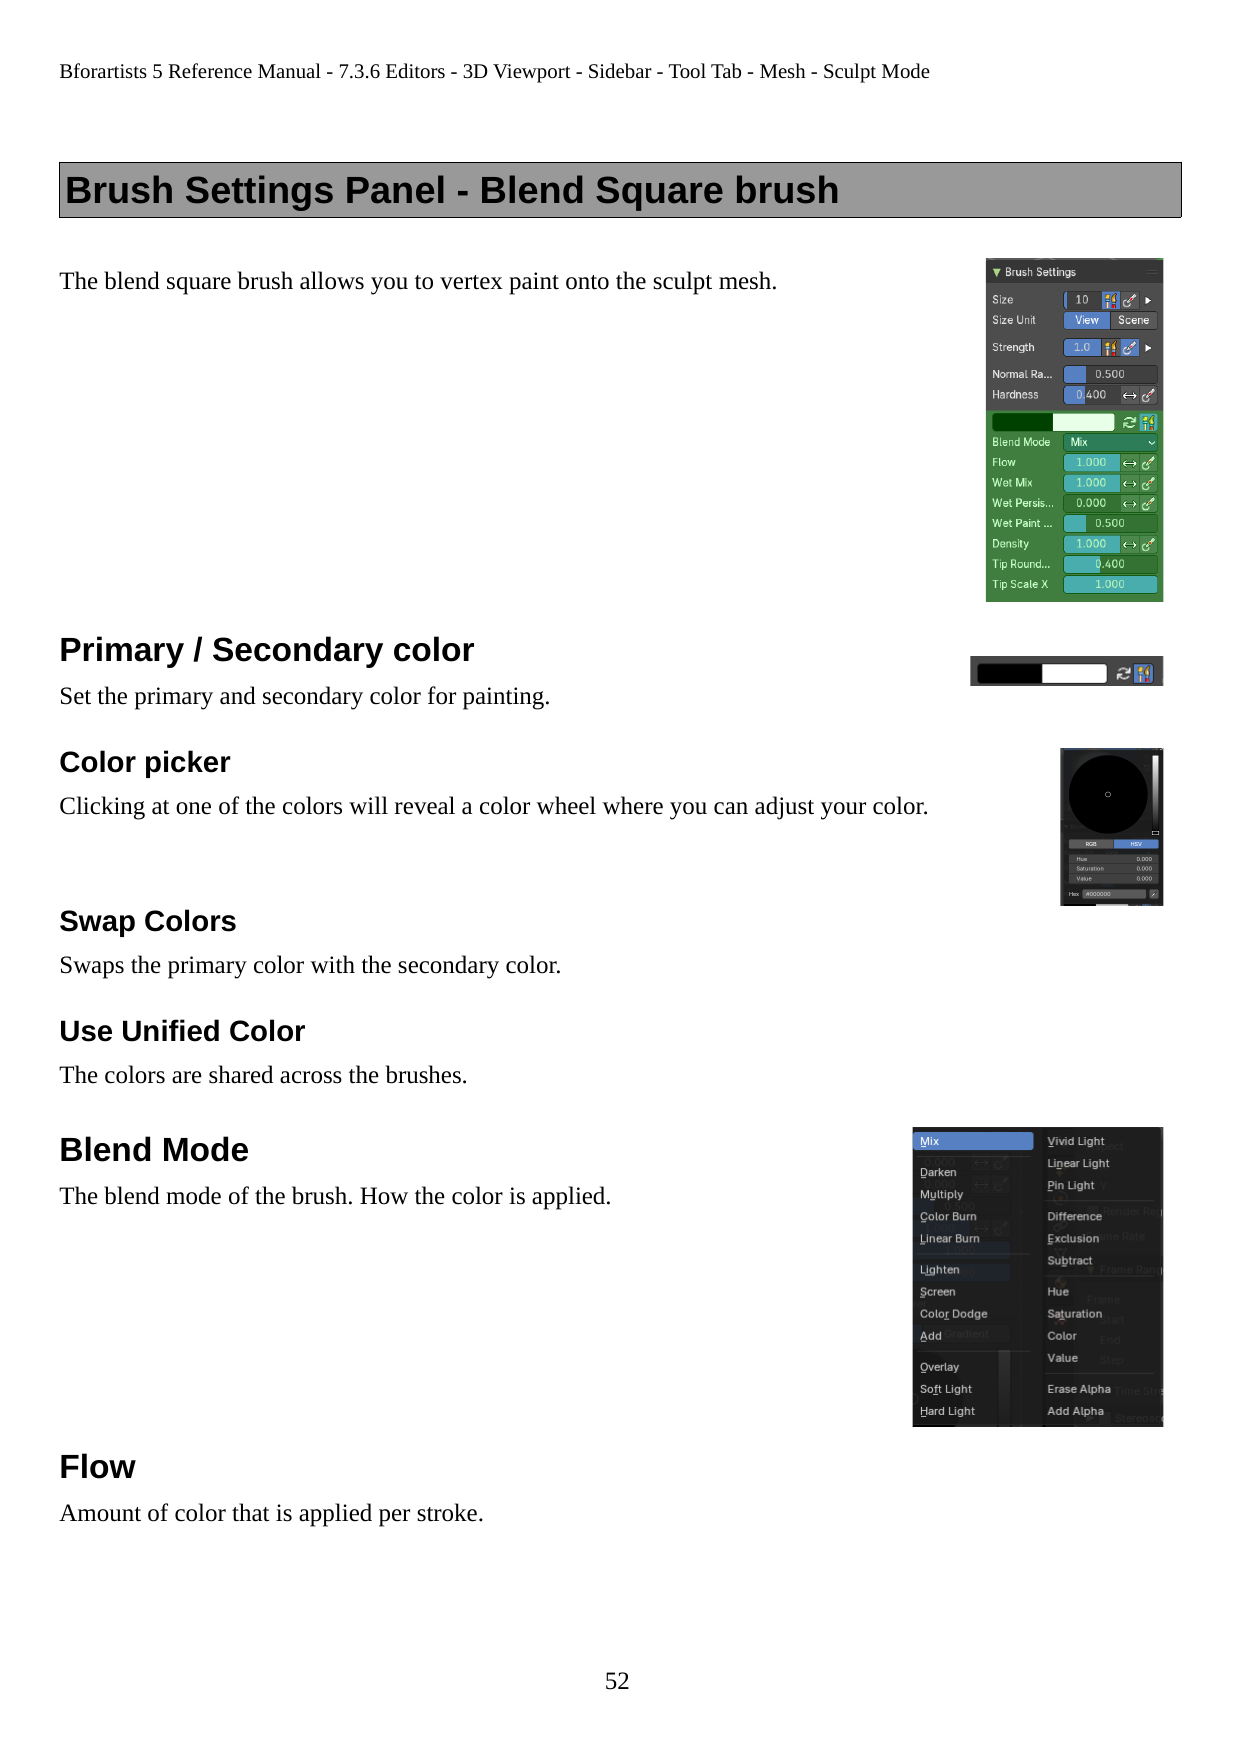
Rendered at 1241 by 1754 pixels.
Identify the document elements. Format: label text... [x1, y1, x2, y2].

text Swaps the primary color with the secondary color. [59, 950, 1181, 979]
text Clicking at one of the colors will reveal a color wheel where you can adjust your color. [59, 791, 1060, 820]
text Set the primary and secondary color for painting. [59, 681, 1181, 710]
subtitle [1164, 1130, 1181, 1169]
subtitle Flow [59, 1447, 1181, 1486]
text The blend mode of the brush. How the color is applied. [59, 1181, 912, 1210]
text The blend square brush allows you to vertex paint onto the sculpt mesh. [59, 266, 985, 295]
subtitle Use Unified Color [59, 1014, 1181, 1048]
subtitle Primary / Secondary color [59, 630, 1181, 669]
subtitle Blend Mode [59, 1130, 912, 1169]
subtitle Swap Colors [59, 904, 1181, 938]
subtitle Color picker [59, 745, 1181, 779]
picture [970, 656, 1164, 686]
text The colors are shared across the brushes. [59, 1060, 1181, 1089]
text Amount of color that is applied per stroke. [59, 1498, 1181, 1527]
picture [1060, 748, 1164, 906]
table_header Brush Settings Panel - Blend Square brush [60, 163, 1181, 217]
picture [985, 258, 1164, 602]
picture [912, 1127, 1164, 1427]
